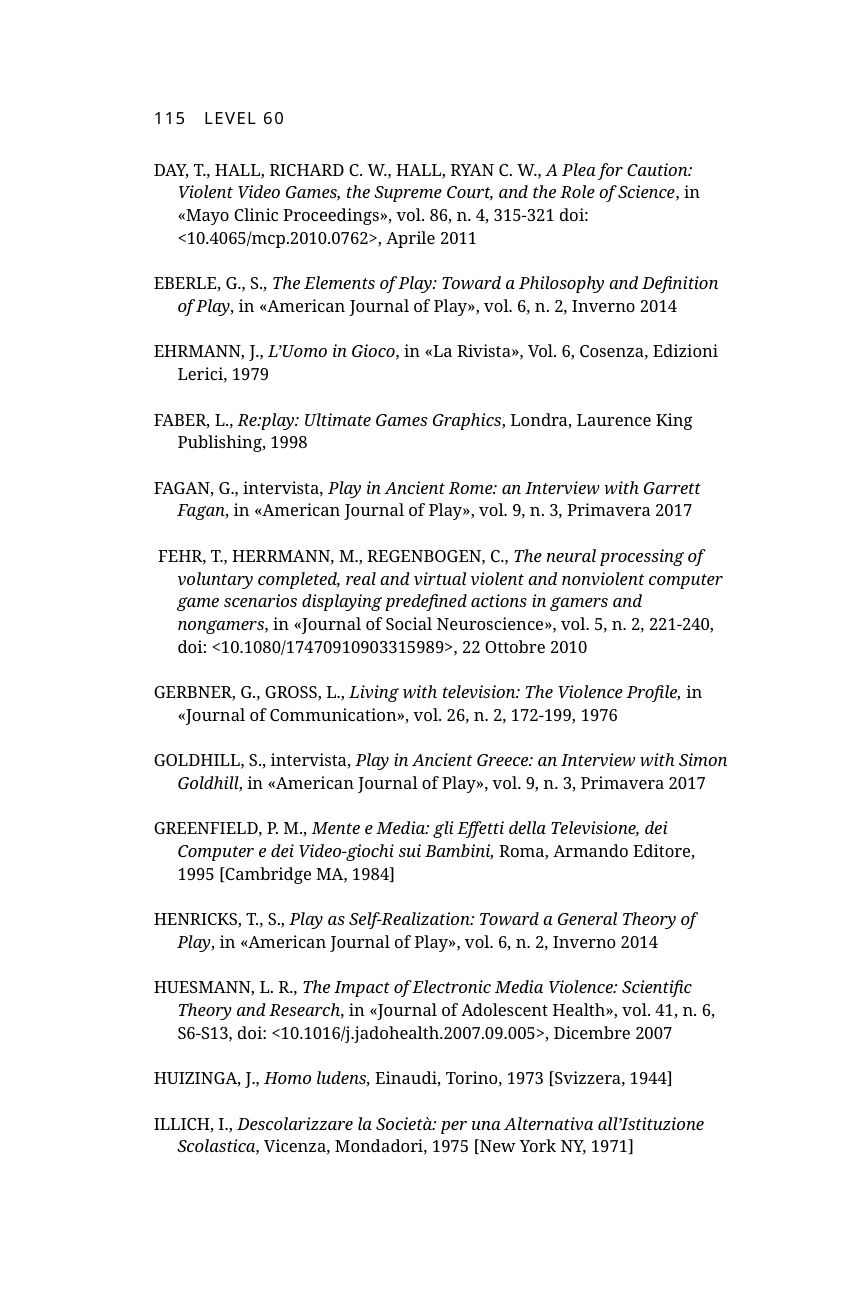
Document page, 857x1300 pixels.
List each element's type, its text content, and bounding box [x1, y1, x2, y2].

text EHRMANN, J., L’Uomo in Gioco, in «La Rivista», Vol. 6, Cosenza, Edizioni Lerici, 1979 [153, 340, 732, 386]
text HUESMANN, L. R., The Impact of Electronic Media Violence: Scientific Theory and Research, in «Journal of Adolescent Health», vol. 41, n. 6, S6-S13, doi: <10.1016/j.jadohealth.2007.09.005>, Dicembre 2007 [153, 976, 732, 1044]
text GERBNER, G., GROSS, L., Living with television: The Violence Profile, in «Journal of Communication», vol. 26, n. 2, 172-199, 1976 [153, 681, 732, 726]
text GREENFIELD, P. M., Mente e Media: gli Effetti della Televisione, dei Computer e dei Video-giochi sui Bambini, Roma, Armando Editore, 1995 [Cambridge MA, 1984] [153, 817, 732, 885]
text GOLDHILL, S., intervista, Play in Ancient Greece: an Interview with Simon Goldhill, in «American Journal of Play», vol. 9, n. 3, Primavera 2017 [153, 749, 732, 794]
text HENRICKS, T., S., Play as Self-Realization: Toward a General Theory of Play, in «American Journal of Play», vol. 6, n. 2, Inverno 2014 [153, 908, 732, 953]
text FABER, L., Re:play: Ultimate Games Graphics, Londra, Laurence King Publishing, 1998 [153, 408, 732, 454]
text DAY, T., HALL, RICHARD C. W., HALL, RYAN C. W., A Plea for Caution: Violent Video Games, the Supreme Court, and the Role of Science, in «Mayo Clinic Proceedings», vol. 86, n. 4, 315-321 doi: <10.4065/mcp.2010.0762>, Aprile 2011 [153, 158, 732, 249]
text HUIZINGA, J., Homo ludens, Einaudi, Torino, 1973 [Svizzera, 1944] [153, 1067, 732, 1089]
text FEHR, T., HERRMANN, M., REGENBOGEN, C., The neural processing of voluntary completed, real and virtual violent and nonviolent computer game scenarios displaying predefined actions in gamers and nongamers, in «Journal of Social Neuroscience», vol. 5, n. 2, 221-240, doi: <10.1080/17470910903315989>, 22 Ottobre 2010 [153, 544, 732, 658]
text ILLICH, I., Descolarizzare la Società: per una Alternativa all’Istituzione Scolastica, Vicenza, Mondadori, 1975 [New York NY, 1971] [153, 1112, 732, 1158]
text EBERLE, G., S., The Elements of Play: Toward a Philosophy and Definition of Play, in «American Journal of Play», vol. 6, n. 2, Inverno 2014 [153, 272, 732, 317]
text FAGAN, G., intervista, Play in Ancient Rome: an Interview with Garrett Fagan, in «American Journal of Play», vol. 9, n. 3, Primavera 2017 [153, 476, 732, 522]
